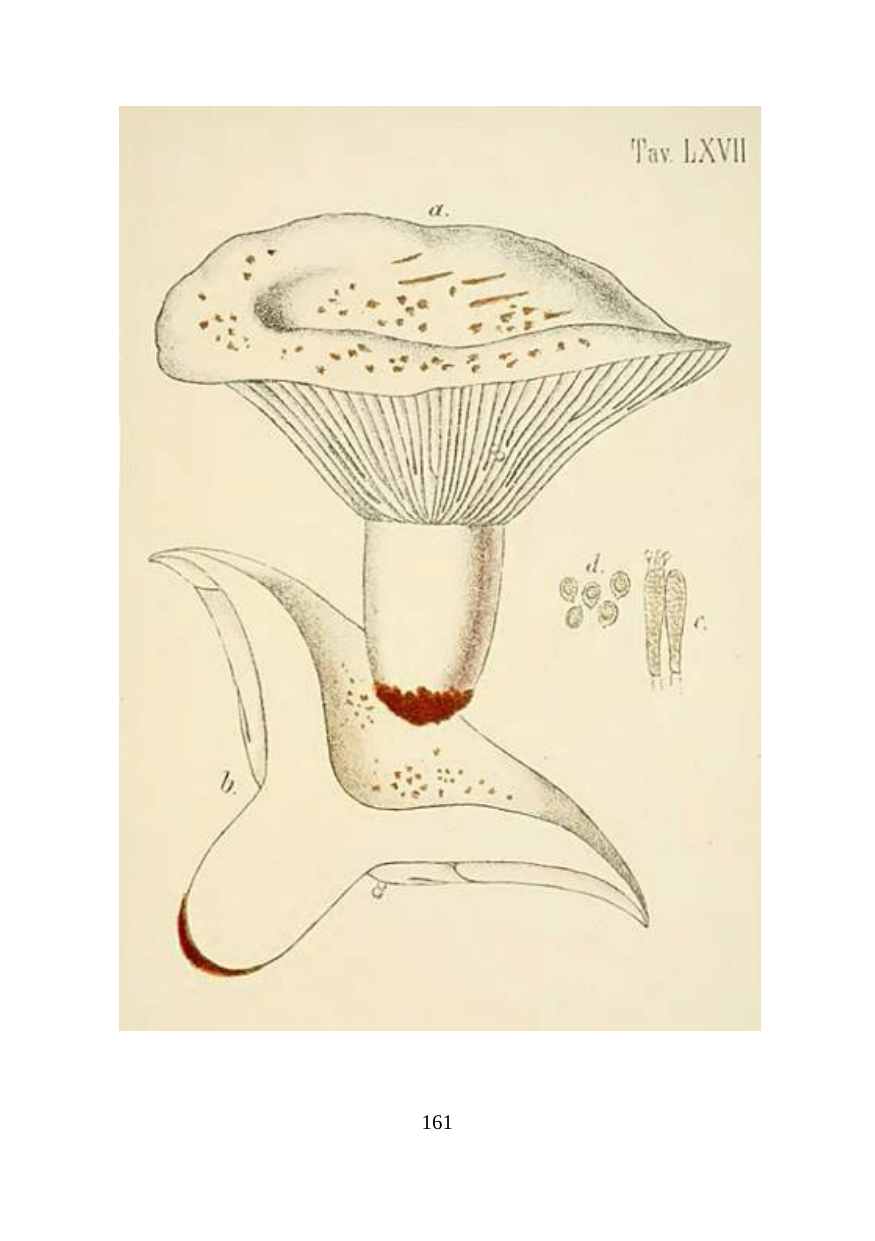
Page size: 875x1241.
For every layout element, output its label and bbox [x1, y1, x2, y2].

picture [119, 106, 762, 1031]
